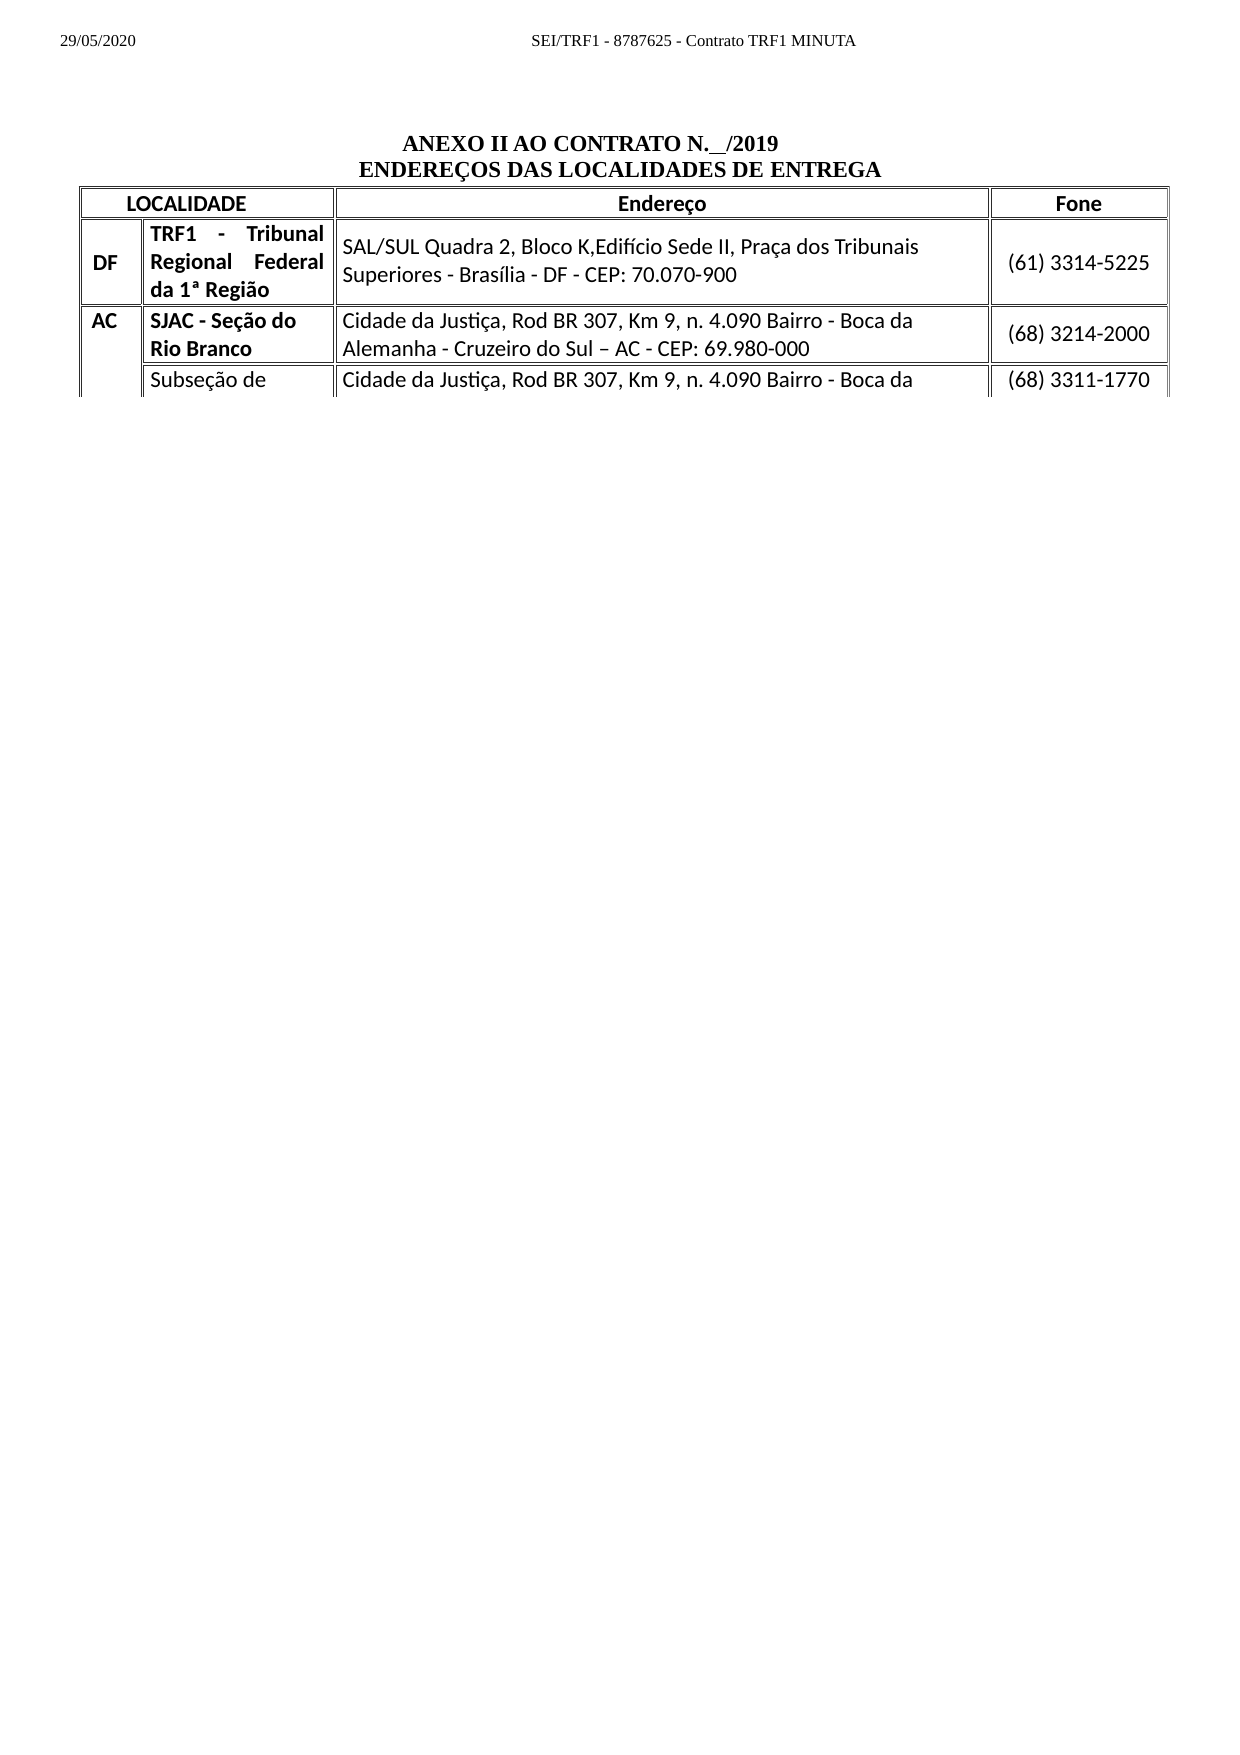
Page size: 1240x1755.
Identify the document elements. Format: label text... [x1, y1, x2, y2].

table_cell SAL/SUL Quadra 2, Bloco K,Edifício Sede II, Praça dos Tribunais Superiores - Brasília - DF - CEP: 70.070-900 [337, 220, 988, 303]
table_cell (68) 3214-2000 [992, 307, 1167, 362]
table_cell Subseção de [144, 366, 333, 397]
table_cell AC [82, 307, 141, 362]
table_cell Cidade da Justiça, Rod BR 307, Km 9, n. 4.090 Bairro - Boca da [337, 366, 988, 397]
table_header Fone [992, 189, 1167, 217]
table_cell TRF1 - Tribunal Regional Federal da 1ª Região [144, 220, 333, 303]
table_header LOCALIDADE [82, 189, 333, 217]
table_cell (61) 3314-5225 [992, 220, 1167, 303]
text ANEXO II AO CONTRATO N. /2019 ENDEREÇOS DAS LOCALIDADES DE ENTREGA [358, 130, 883, 183]
table_cell SJAC - Seção do Rio Branco [144, 307, 333, 362]
table_cell [82, 362, 141, 397]
table_cell DF [82, 220, 141, 303]
table_cell Cidade da Justiça, Rod BR 307, Km 9, n. 4.090 Bairro - Boca da Alemanha - Cruzeiro do Sul – AC - CEP: 69.980-000 [337, 307, 988, 362]
table_header Endereço [337, 189, 988, 217]
table_cell (68) 3311-1770 [992, 366, 1167, 397]
